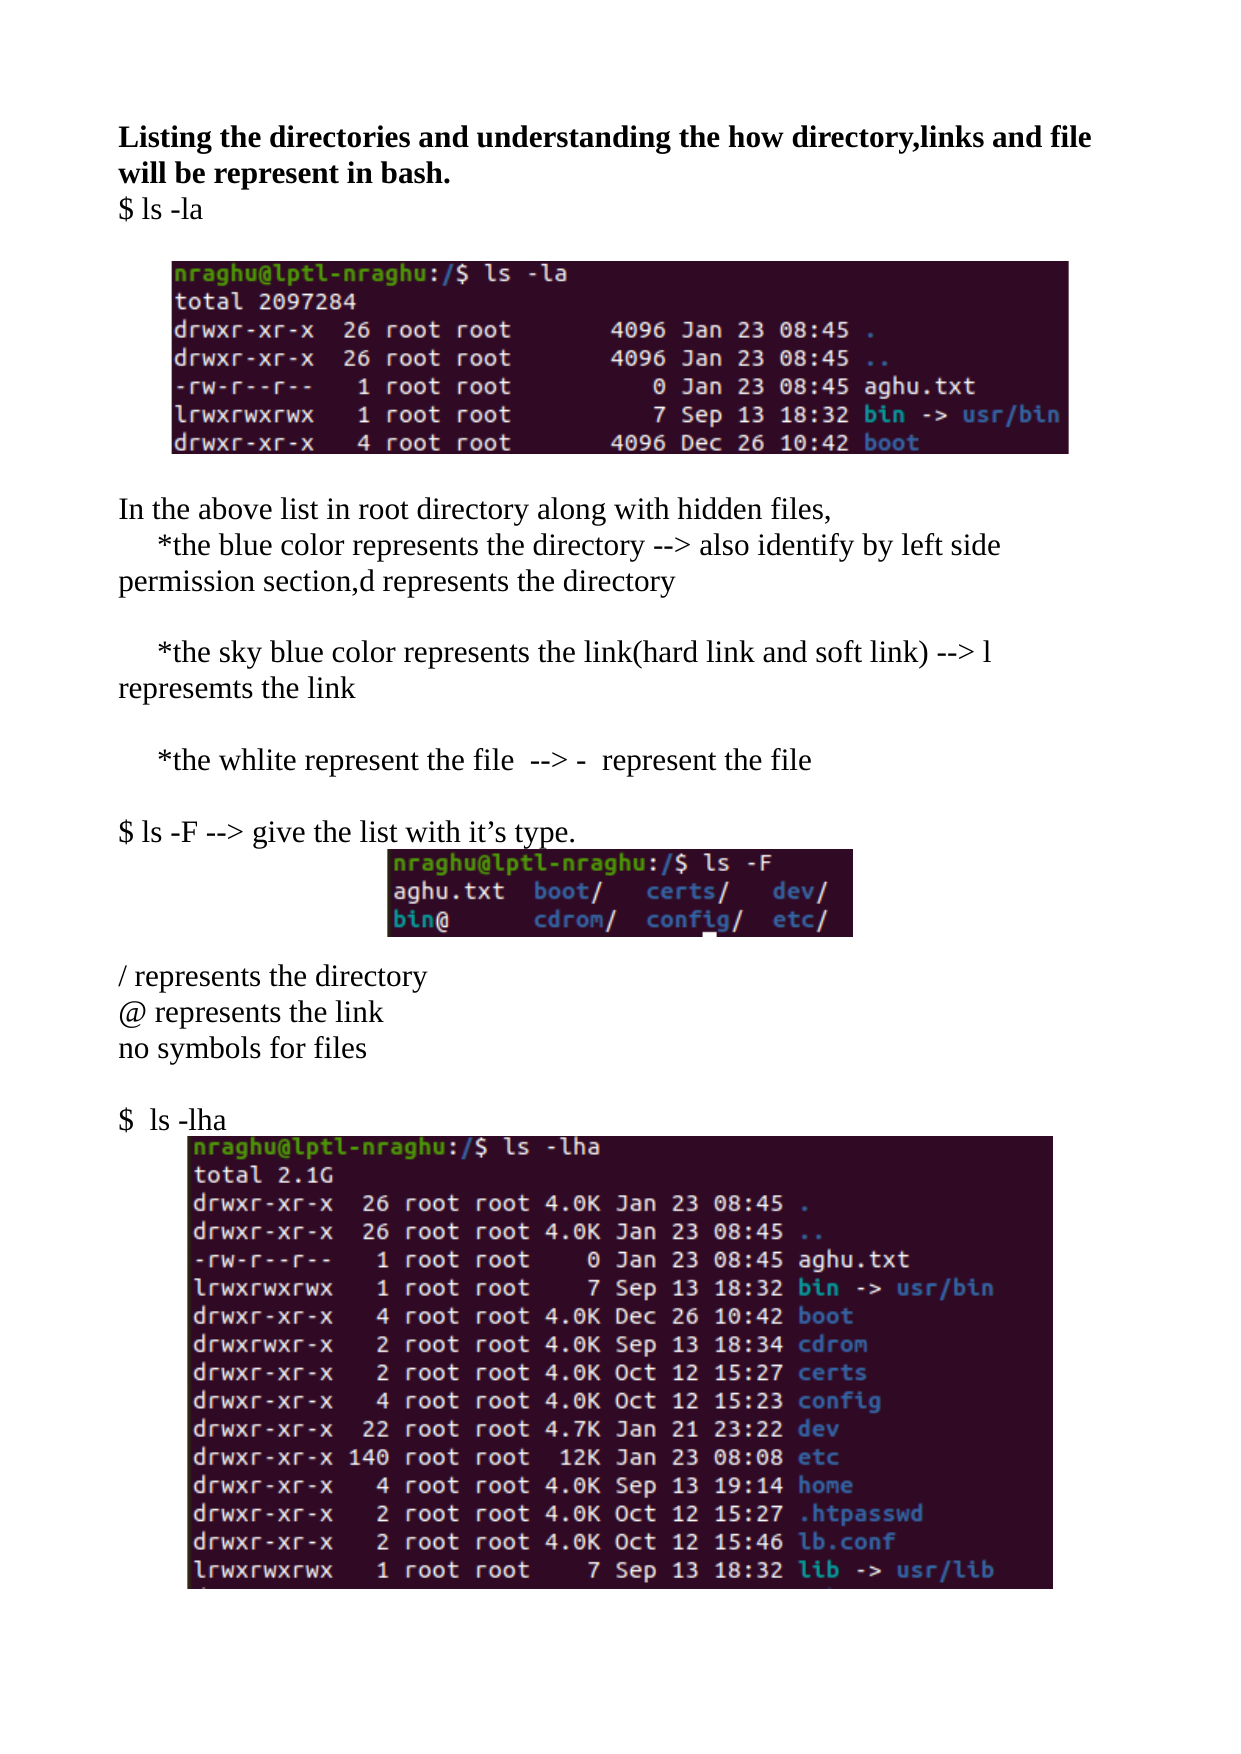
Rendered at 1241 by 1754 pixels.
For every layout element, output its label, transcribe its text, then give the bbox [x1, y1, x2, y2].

text In the above list in root directory along with hidden files, [118, 490, 1122, 526]
text *the sky blue color represents the link(hard link and soft link) --> l represemts the link [118, 634, 1122, 706]
text $ ls -lha [118, 1101, 1122, 1137]
picture [171, 261, 1069, 454]
text @ represents the link [118, 993, 1122, 1029]
picture [387, 849, 853, 937]
text $ ls -F --> give the list with it’s type. [118, 813, 1122, 849]
text Listing the directories and understanding the how directory,links and file will be represent in bash. [118, 118, 1122, 190]
text no symbols for files [118, 1029, 1122, 1065]
text $ ls -la [118, 190, 1122, 226]
text *the blue color represents the directory --> also identify by left side permission section,d represents the directory [118, 526, 1122, 598]
text / represents the directory [118, 957, 1122, 993]
picture [187, 1136, 1053, 1589]
text *the whlite represent the file --> - represent the file [118, 742, 1122, 777]
